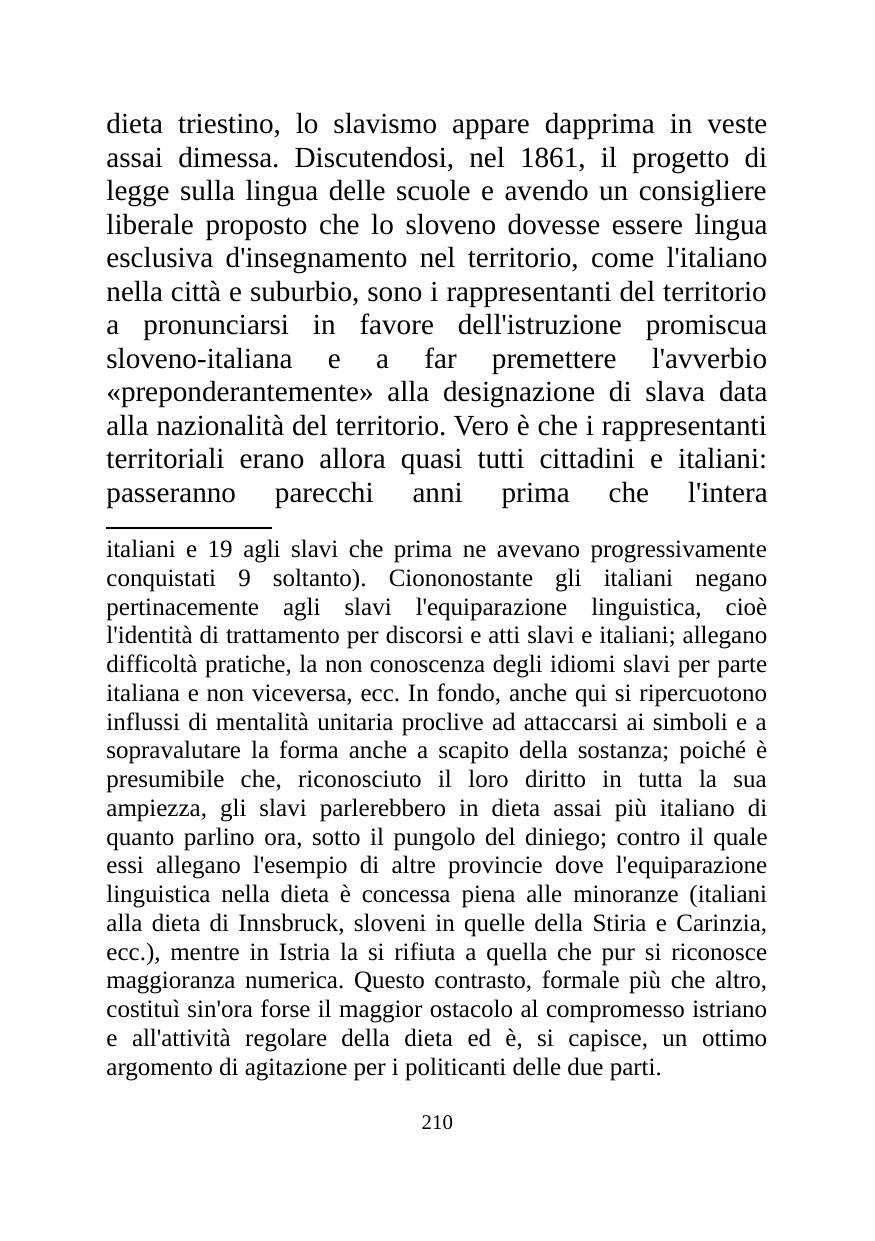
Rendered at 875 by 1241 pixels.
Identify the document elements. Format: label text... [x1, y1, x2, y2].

text italiani e 19 agli slavi che prima ne avevano progressivamente conquistati 9 soltanto). Ciononostante gli italiani negano pertinacemente agli slavi l'equiparazione linguistica, cioè l'identità di trattamento per discorsi e atti slavi e italiani; allegano difficoltà pratiche, la non conoscenza degli idiomi slavi per parte italiana e non viceversa, ecc. In fondo, anche qui si ripercuotono influssi di mentalità unitaria proclive ad attaccarsi ai simboli e a sopravalutare la forma anche a scapito della sostanza; poiché è presumibile che, riconosciuto il loro diritto in tutta la sua ampiezza, gli slavi parlerebbero in dieta assai più italiano di quanto parlino ora, sotto il pungolo del diniego; contro il quale essi allegano l'esempio di altre provincie dove l'equiparazione linguistica nella dieta è concessa piena alle minoranze (italiani alla dieta di Innsbruck, sloveni in quelle della Stiria e Carinzia, ecc.), mentre in Istria la si rifiuta a quella che pur si riconosce maggioranza numerica. Questo contrasto, formale più che altro, costituì sin'ora forse il maggior ostacolo al compromesso istriano e all'attività regolare della dieta ed è, si capisce, un ottimo argomento di agitazione per i politicanti delle due parti. [106, 534, 768, 1080]
text dieta triestino, lo slavismo appare dapprima in veste assai dimessa. Discutendosi, nel 1861, il progetto di legge sulla lingua delle scuole e avendo un consigliere liberale proposto che lo sloveno dovesse essere lingua esclusiva d'insegnamento nel territorio, come l'italiano nella città e suburbio, sono i rappresentanti del territorio a pronunciarsi in favore dell'istruzione promiscua sloveno-italiana e a far premettere l'avverbio «preponderantemente» alla designazione di slava data alla nazionalità del territorio. Vero è che i rappresentanti territoriali erano allora quasi tutti cittadini e italiani: passeranno parecchi anni prima che l'intera [106, 106, 768, 509]
